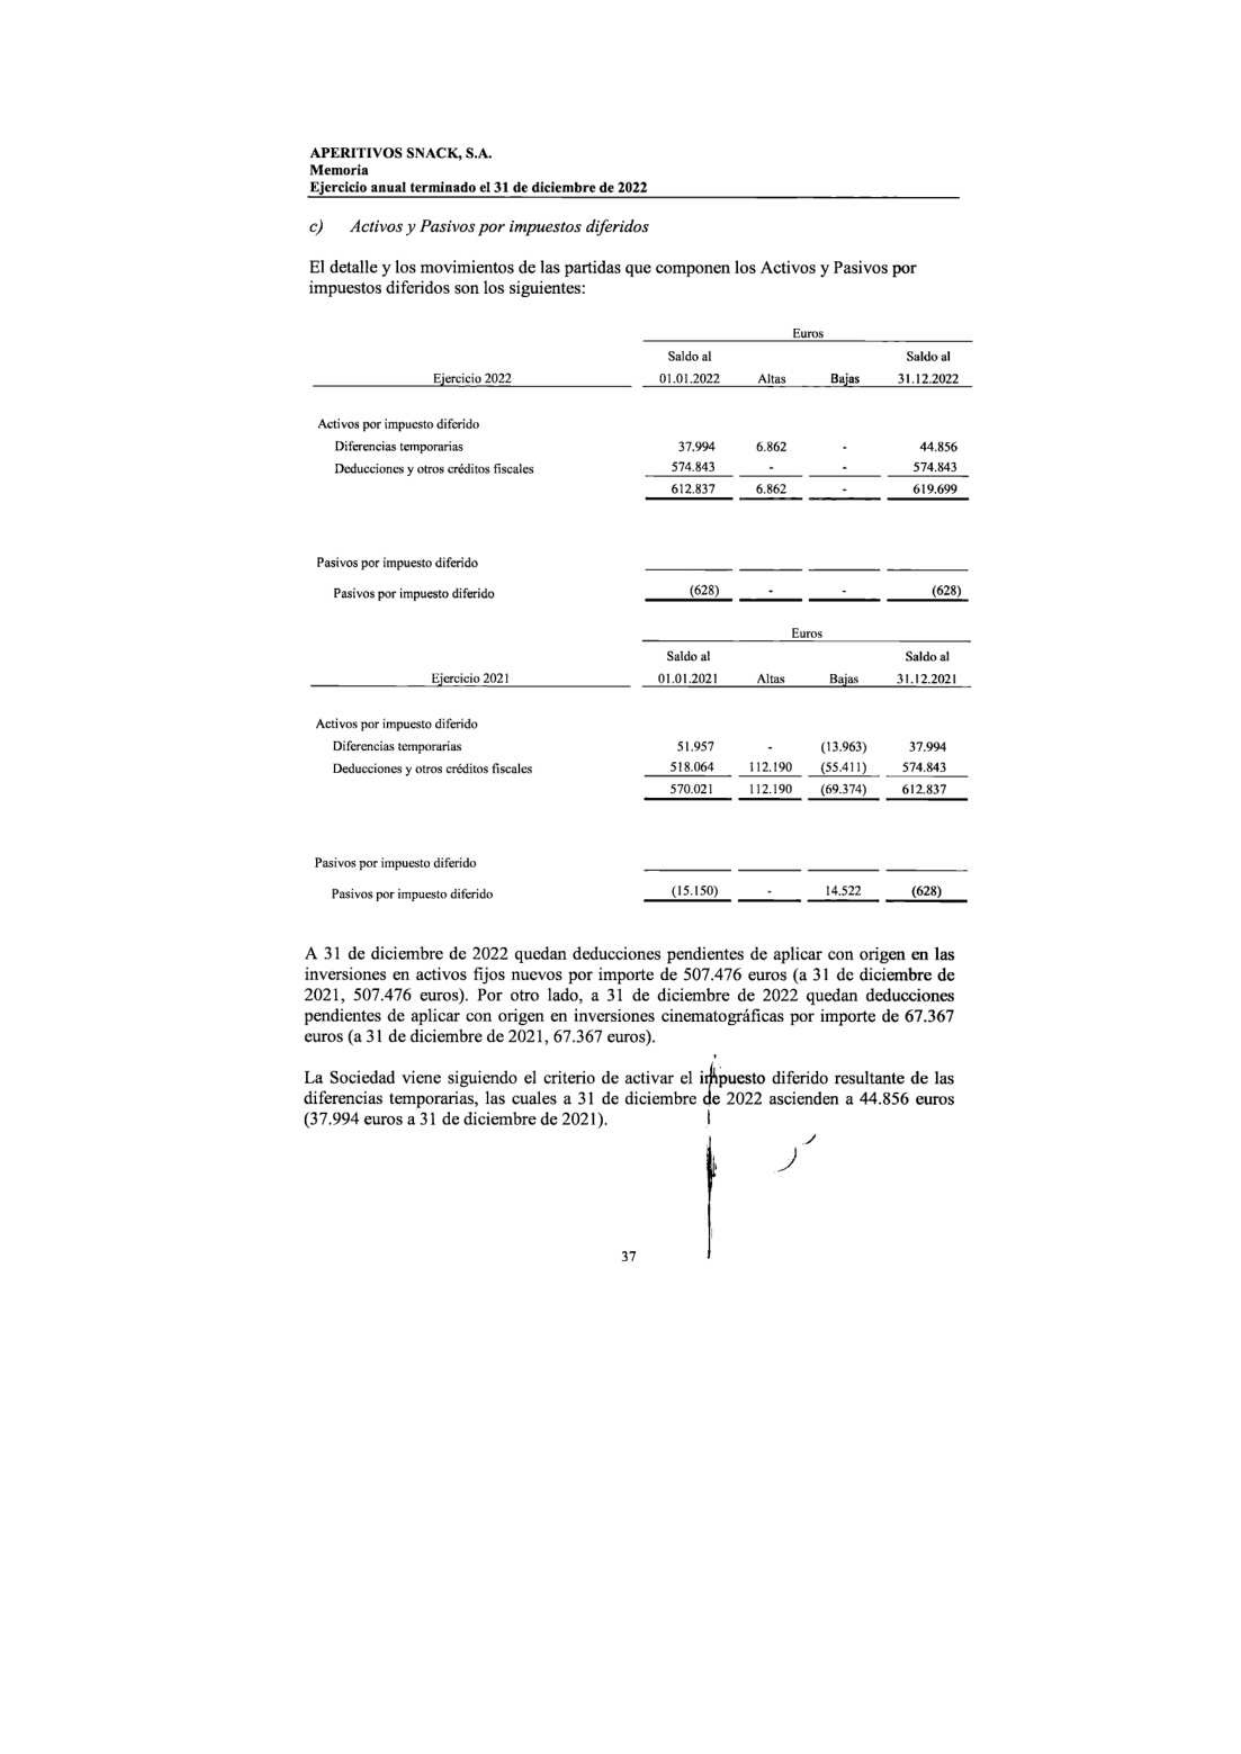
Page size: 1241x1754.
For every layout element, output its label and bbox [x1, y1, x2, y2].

picture [118, 0, 1123, 1420]
